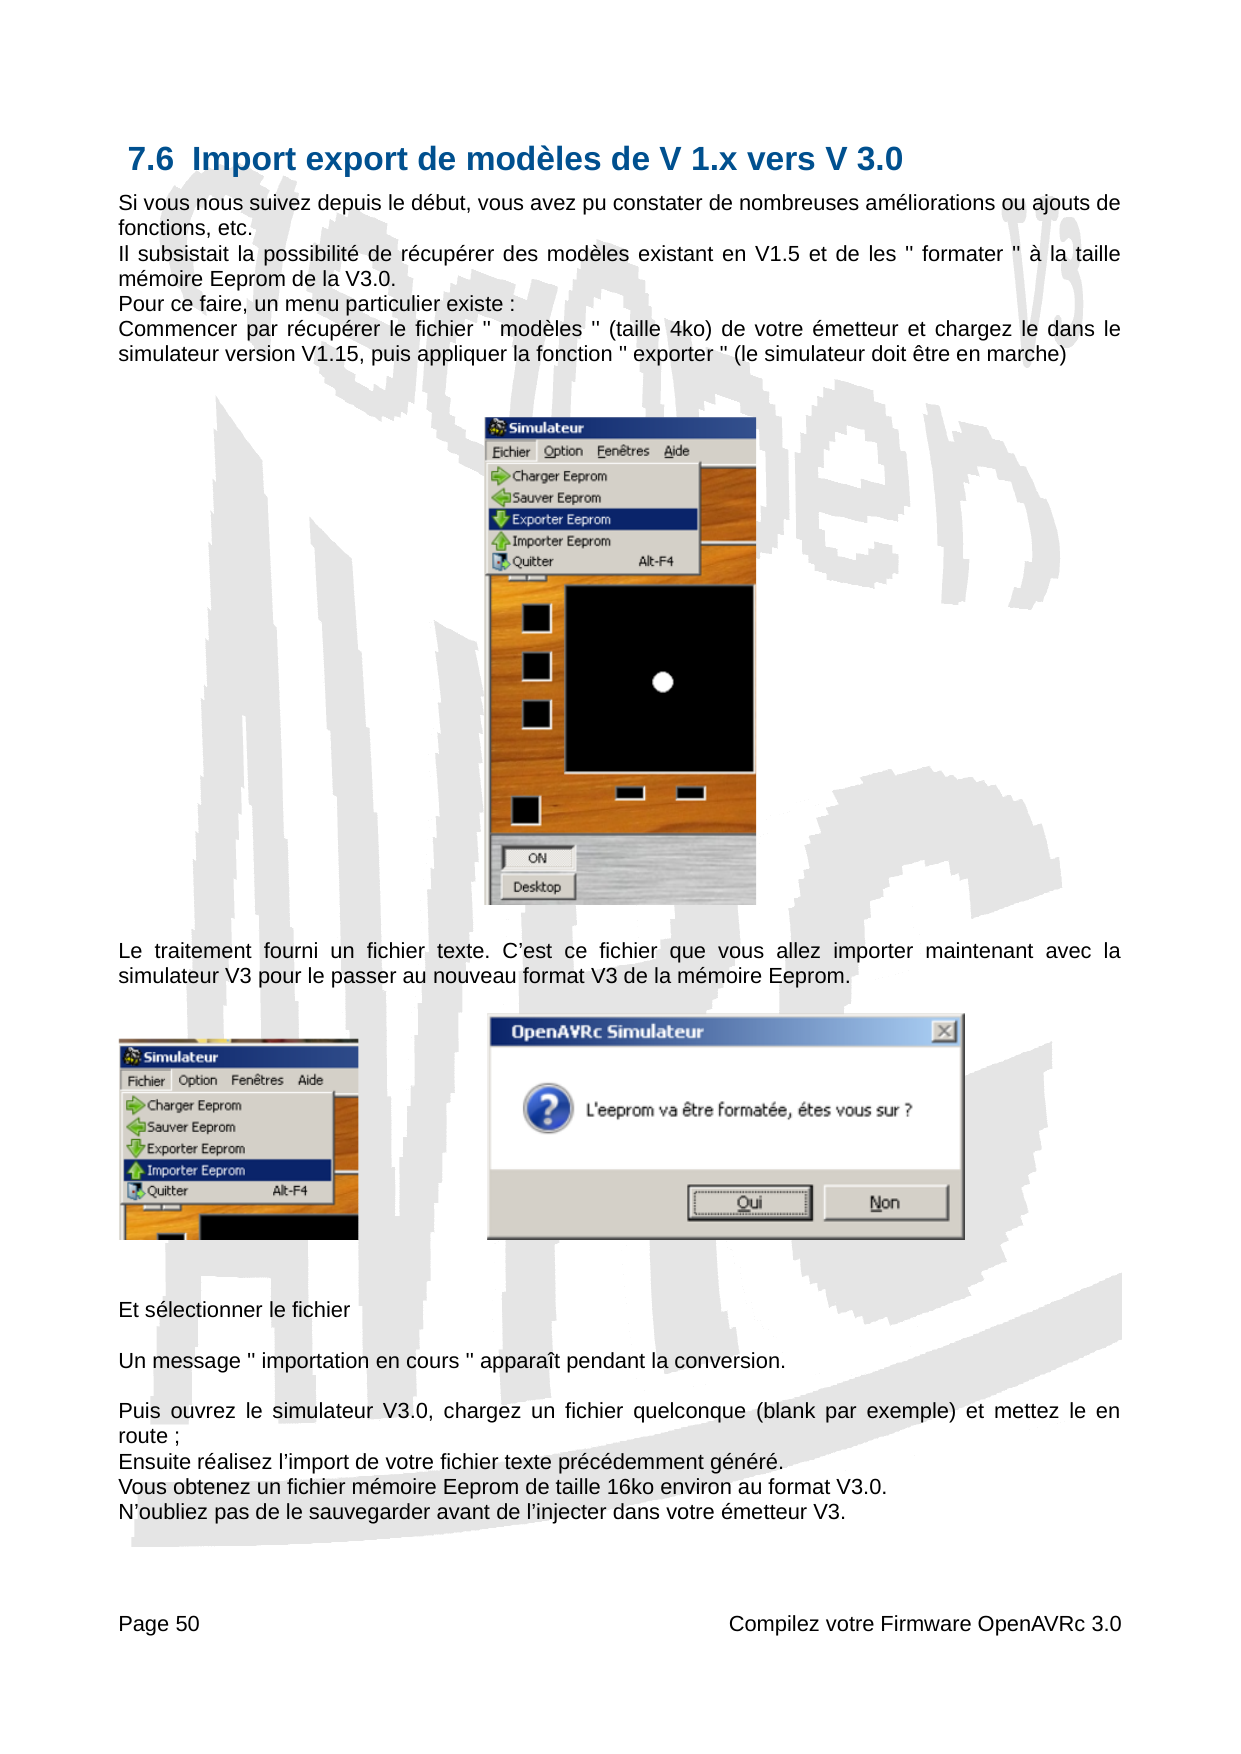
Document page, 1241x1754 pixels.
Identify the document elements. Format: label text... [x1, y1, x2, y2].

text Pour ce faire, un menu particulier existe : [118, 291, 1122, 316]
picture [483, 417, 757, 905]
text Si vous nous suivez depuis le début, vous avez pu constater de nombreuses améliorations ou ajouts de fonctions, etc. [118, 190, 1122, 241]
text Il subsistait la possibilité de récupérer des modèles existant en V1.5 et de les '' formater '' à la taille mémoire Eeprom de la V3.0. [118, 241, 1122, 291]
picture [118, 1038, 359, 1240]
text Puis ouvrez le simulateur V3.0, chargez un fichier quelconque (blank par exemple) et mettez le en route ; [118, 1398, 1122, 1449]
picture [487, 1013, 965, 1240]
text Le traitement fourni un fichier texte. C’est ce fichier que vous allez importer maintenant avec la simulateur V3 pour le passer au nouveau format V3 de la mémoire Eeprom. [118, 938, 1122, 988]
text N’oubliez pas de le sauvegarder avant de l’injecter dans votre émetteur V3. [118, 1499, 1122, 1524]
text Vous obtenez un fichier mémoire Eeprom de taille 16ko environ au format V3.0. [118, 1474, 1122, 1499]
subtitle Import export de modèles de V 1.x vers V 3.0 [118, 139, 1122, 178]
text Et sélectionner le fichier [118, 1297, 1122, 1323]
text Ensuite réalisez l’import de votre fichier texte précédemment généré. [118, 1449, 1122, 1474]
text Commencer par récupérer le fichier '' modèles '' (taille 4ko) de votre émetteur et chargez le dans le simulateur version V1.15, puis appliquer la fonction '' exporter '' (le simulateur doit être en marche) [118, 316, 1122, 367]
text Un message '' importation en cours '' apparaît pendant la conversion. [118, 1348, 1122, 1373]
